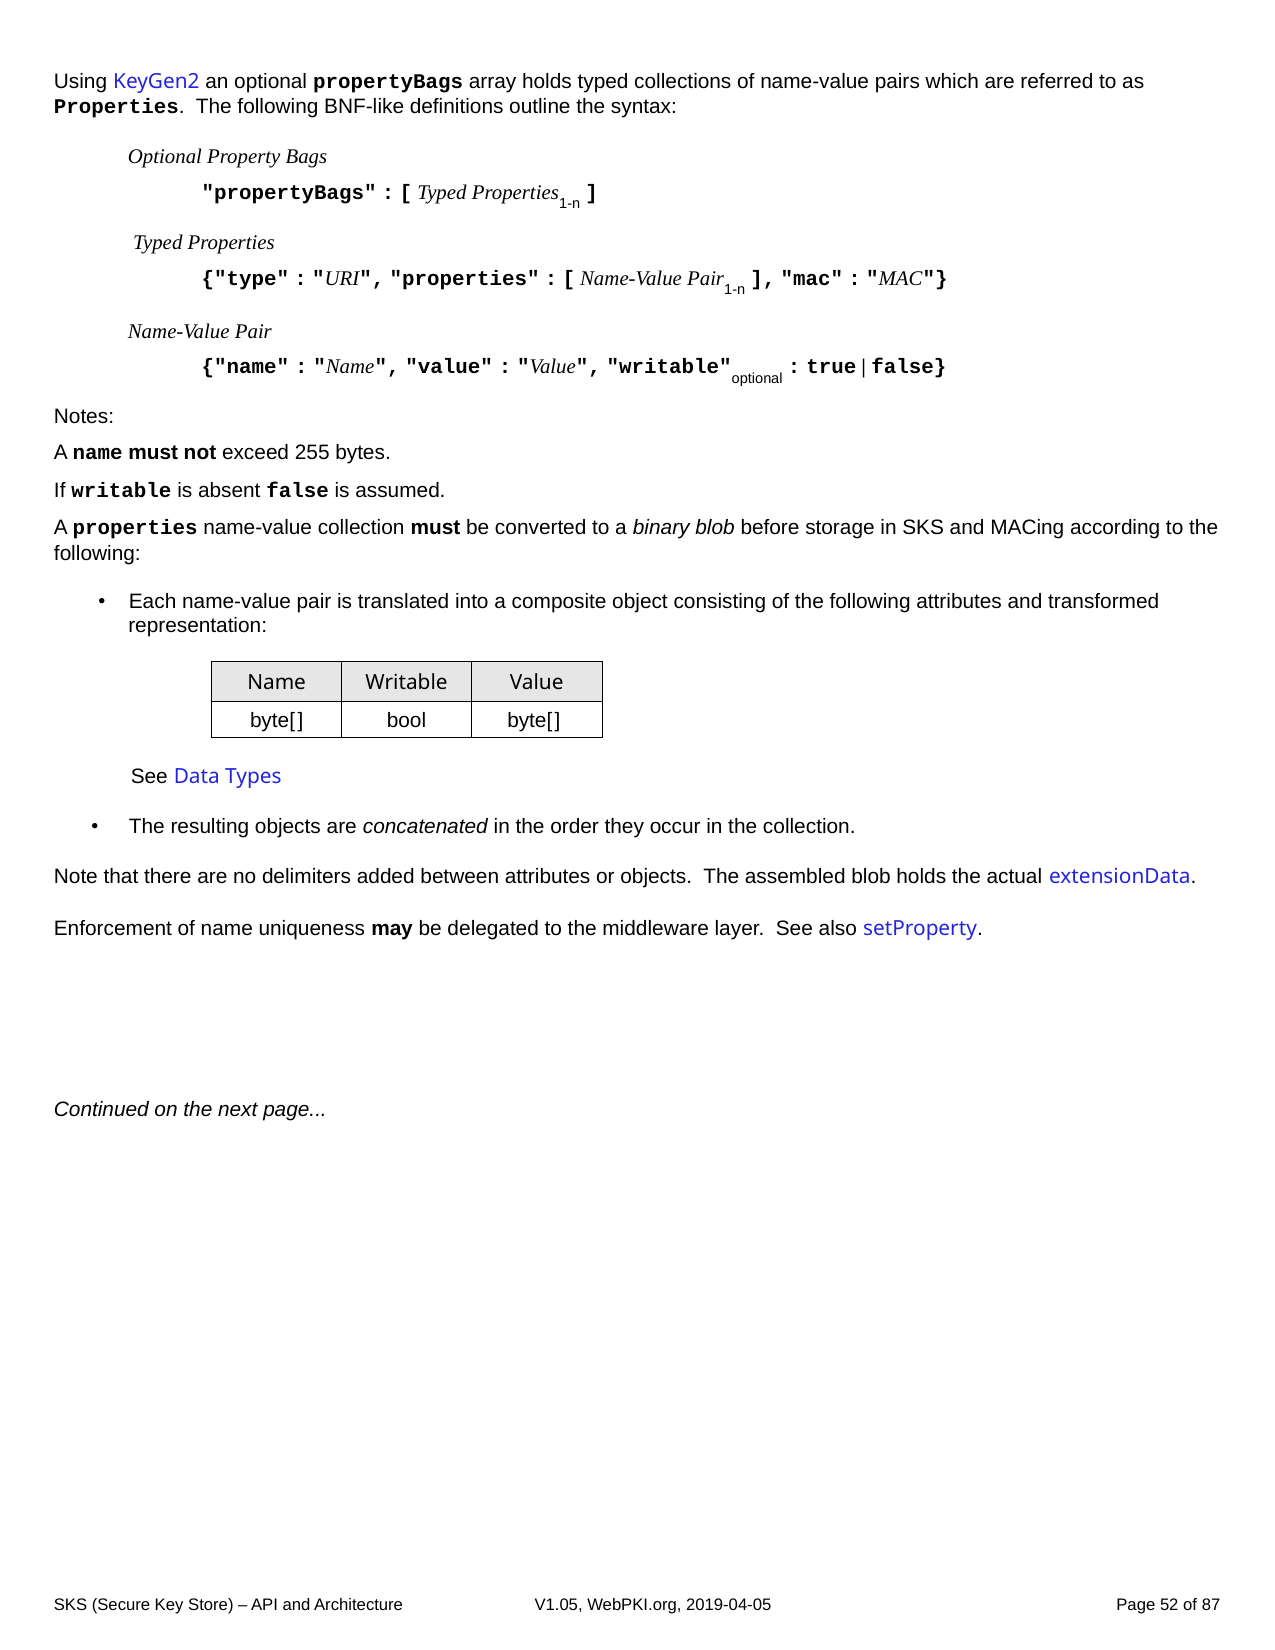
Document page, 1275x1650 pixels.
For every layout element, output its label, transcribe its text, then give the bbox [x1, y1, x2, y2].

text Name-Value Pair [54, 318, 1221, 343]
table_header Value [472, 662, 602, 701]
text {"name" : "Name", "value" : "Value", "writable"optional : true | false} [54, 354, 1221, 386]
text Using KeyGen2 an optional propertyBags array holds typed collections of name-value pairs which are referred to as Properties. The following BNF-like definitions outline the syntax: [54, 66, 1221, 120]
text Continued on the next page... [54, 1097, 1221, 1121]
table_cell byte⁮[ ] [212, 702, 341, 737]
text Notes: [54, 404, 1221, 428]
list The resulting objects are concatenated in the order they occur in the collection. [91, 814, 1221, 838]
text Typed Properties [54, 230, 1221, 254]
text If writable is absent false is assumed. [54, 478, 1221, 503]
table_cell bool [342, 702, 471, 737]
text Optional Property Bags [54, 144, 1221, 168]
text {"type" : "URI", "properties" : [ Name-Value Pair1-n ], "mac" : "MAC"} [54, 266, 1221, 297]
text Note that there are no delimiters added between attributes or objects. The assembled blob holds the actual extensionData. [54, 861, 1221, 890]
list See Data Types [101, 737, 1221, 814]
table_header Name [212, 662, 341, 701]
text A name must not exceed 255 bytes. [54, 440, 1221, 466]
table_cell byte⁮[ ] [472, 702, 602, 737]
table_header Writable [342, 662, 471, 701]
list Each name-value pair is translated into a composite object consisting of the following attributes and transformed representation: [98, 589, 1221, 637]
text A properties name-value collection must be converted to a binary blob before storage in SKS and MACing according to the following: [54, 515, 1221, 589]
text Enforcement of name uniqueness may be delegated to the middleware layer. See also setProperty. [54, 913, 1221, 942]
text "propertyBags" : [ Typed Properties1-n ] [54, 180, 1221, 212]
